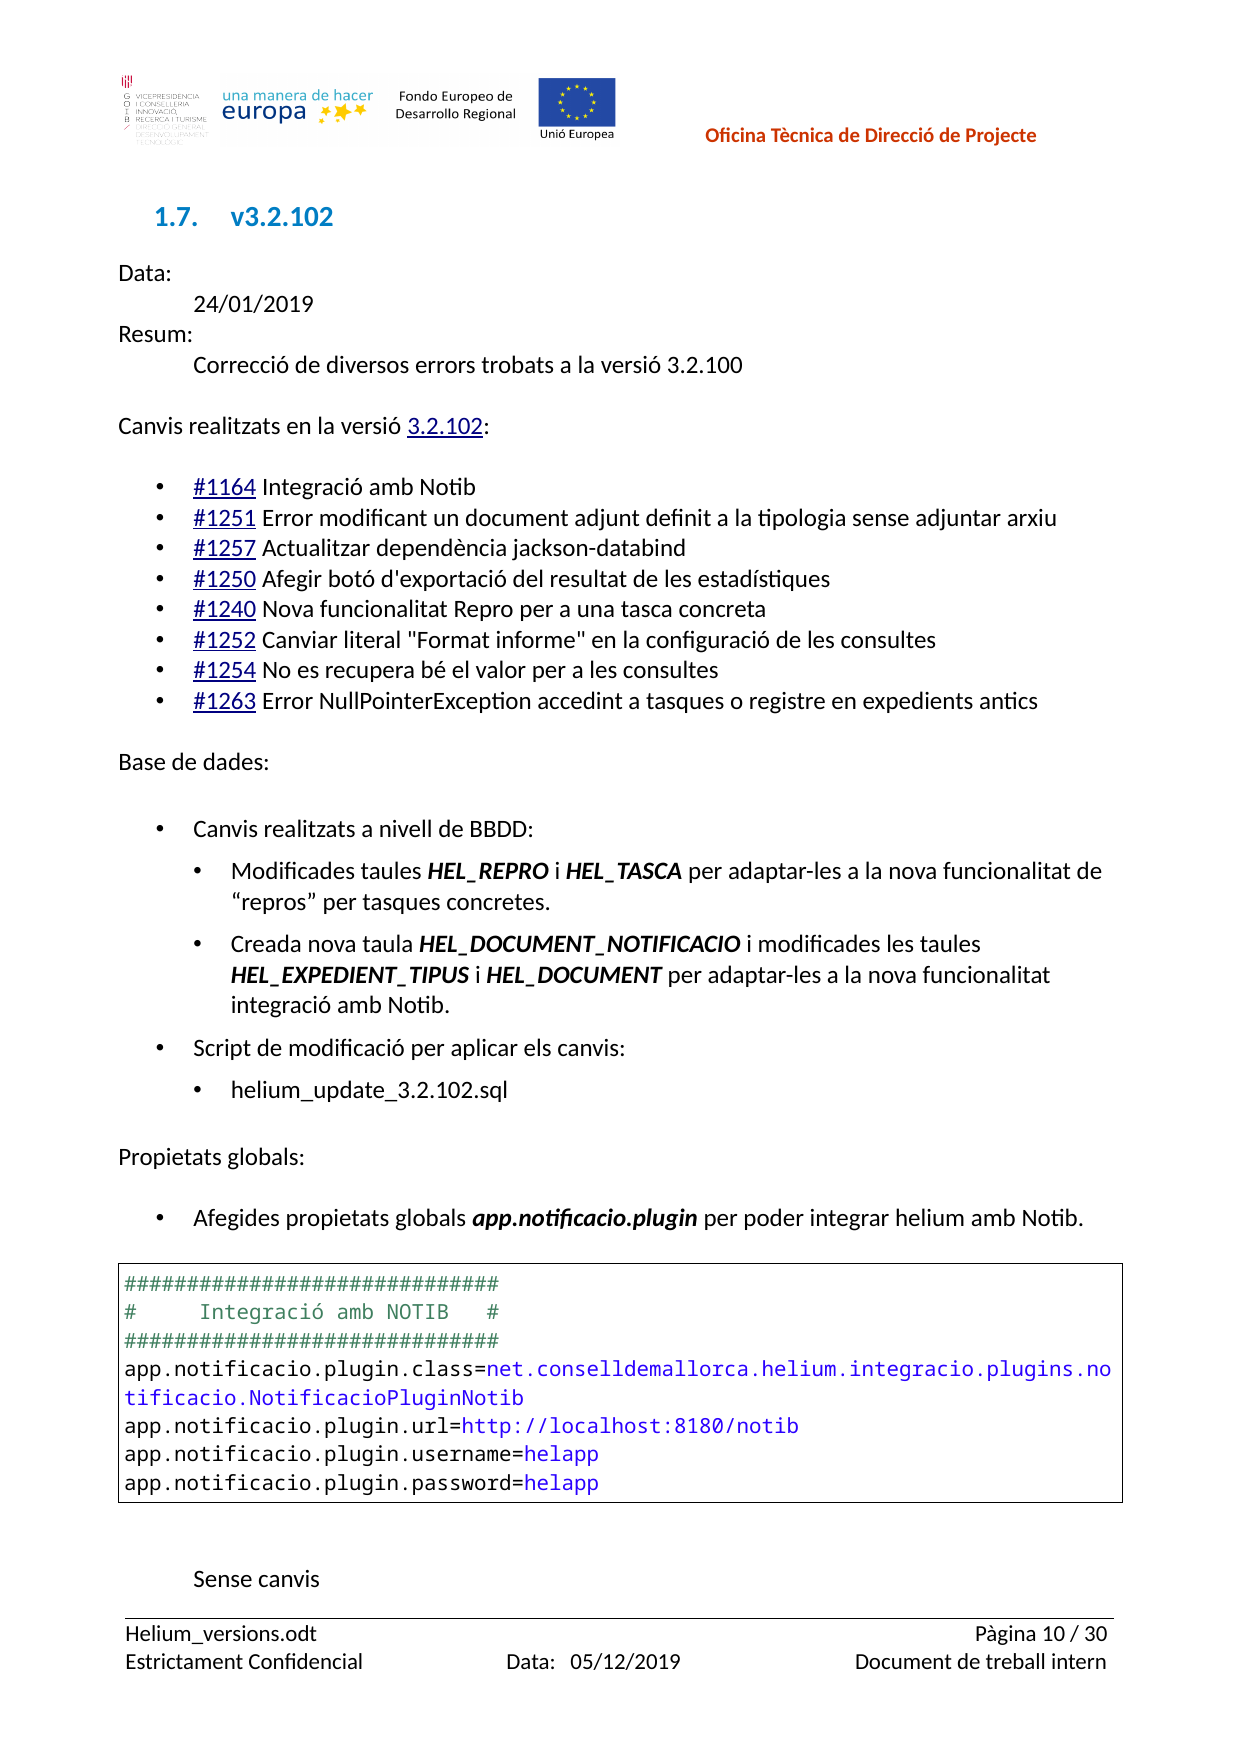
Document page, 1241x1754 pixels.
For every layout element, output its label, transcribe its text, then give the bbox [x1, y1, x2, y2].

picture [219, 73, 621, 147]
text Sense canvis [118, 1563, 1122, 1594]
list Script de modificació per aplicar els canvis: [156, 1032, 1122, 1062]
list #1164 Integració amb Notib [156, 471, 1122, 502]
list helium_update_3.2.102.sql [193, 1074, 1122, 1104]
list Afegides propietats globals app.notificacio.plugin per poder integrar helium amb Notib. [156, 1202, 1122, 1233]
list #1250 Afegir botó d'exportació del resultat de les estadístiques [156, 563, 1122, 593]
text Propietats globals: [118, 1141, 1122, 1172]
text Resum: [118, 319, 1122, 349]
list Creada nova taula HEL_DOCUMENT_NOTIFICACIO i modificades les taules HEL_EXPEDIENT_TIPUS i HEL_DOCUMENT per adaptar-les a la nova funcionalitat integració amb Notib. [193, 928, 1122, 1020]
list Canvis realitzats a nivell de BBDD: [156, 813, 1122, 843]
text Correcció de diversos errors trobats a la versió 3.2.100 [118, 349, 1122, 380]
list #1254 No es recupera bé el valor per a les consultes [156, 654, 1122, 685]
list #1263 Error NullPointerException accedint a tasques o registre en expedients antics [156, 685, 1122, 715]
text Data: [118, 258, 1122, 288]
list #1252 Canviar literal "Format informe" en la configuració de les consultes [156, 624, 1122, 654]
text Canvis realitzats en la versió 3.2.102: [118, 410, 1122, 441]
list #1240 Nova funcionalitat Repro per a una tasca concreta [156, 593, 1122, 624]
list #1251 Error modificant un document adjunt definit a la tipologia sense adjuntar arxiu [156, 502, 1122, 532]
text Base de dades: [118, 746, 1122, 776]
text 24/01/2019 [118, 288, 1122, 319]
table_header ############################## # Integració amb NOTIB # ############################## app.notificacio.plugin.class=net.conselldemallorca.helium.integracio.plugins.notificacio.NotificacioPluginNotib app.notificacio.plugin.url=http://localhost:8180/notib app.notificacio.plugin.username=helapp app.notificacio.plugin.password=helapp [119, 1264, 1122, 1502]
list Modificades taules HEL_REPRO i HEL_TASCA per adaptar-les a la nova funcionalitat de “repros” per tasques concretes. [193, 855, 1122, 916]
picture [118, 73, 213, 147]
list #1257 Actualitzar dependència jackson-databind [156, 532, 1122, 563]
subtitle v3.2.102 [153, 198, 1122, 234]
